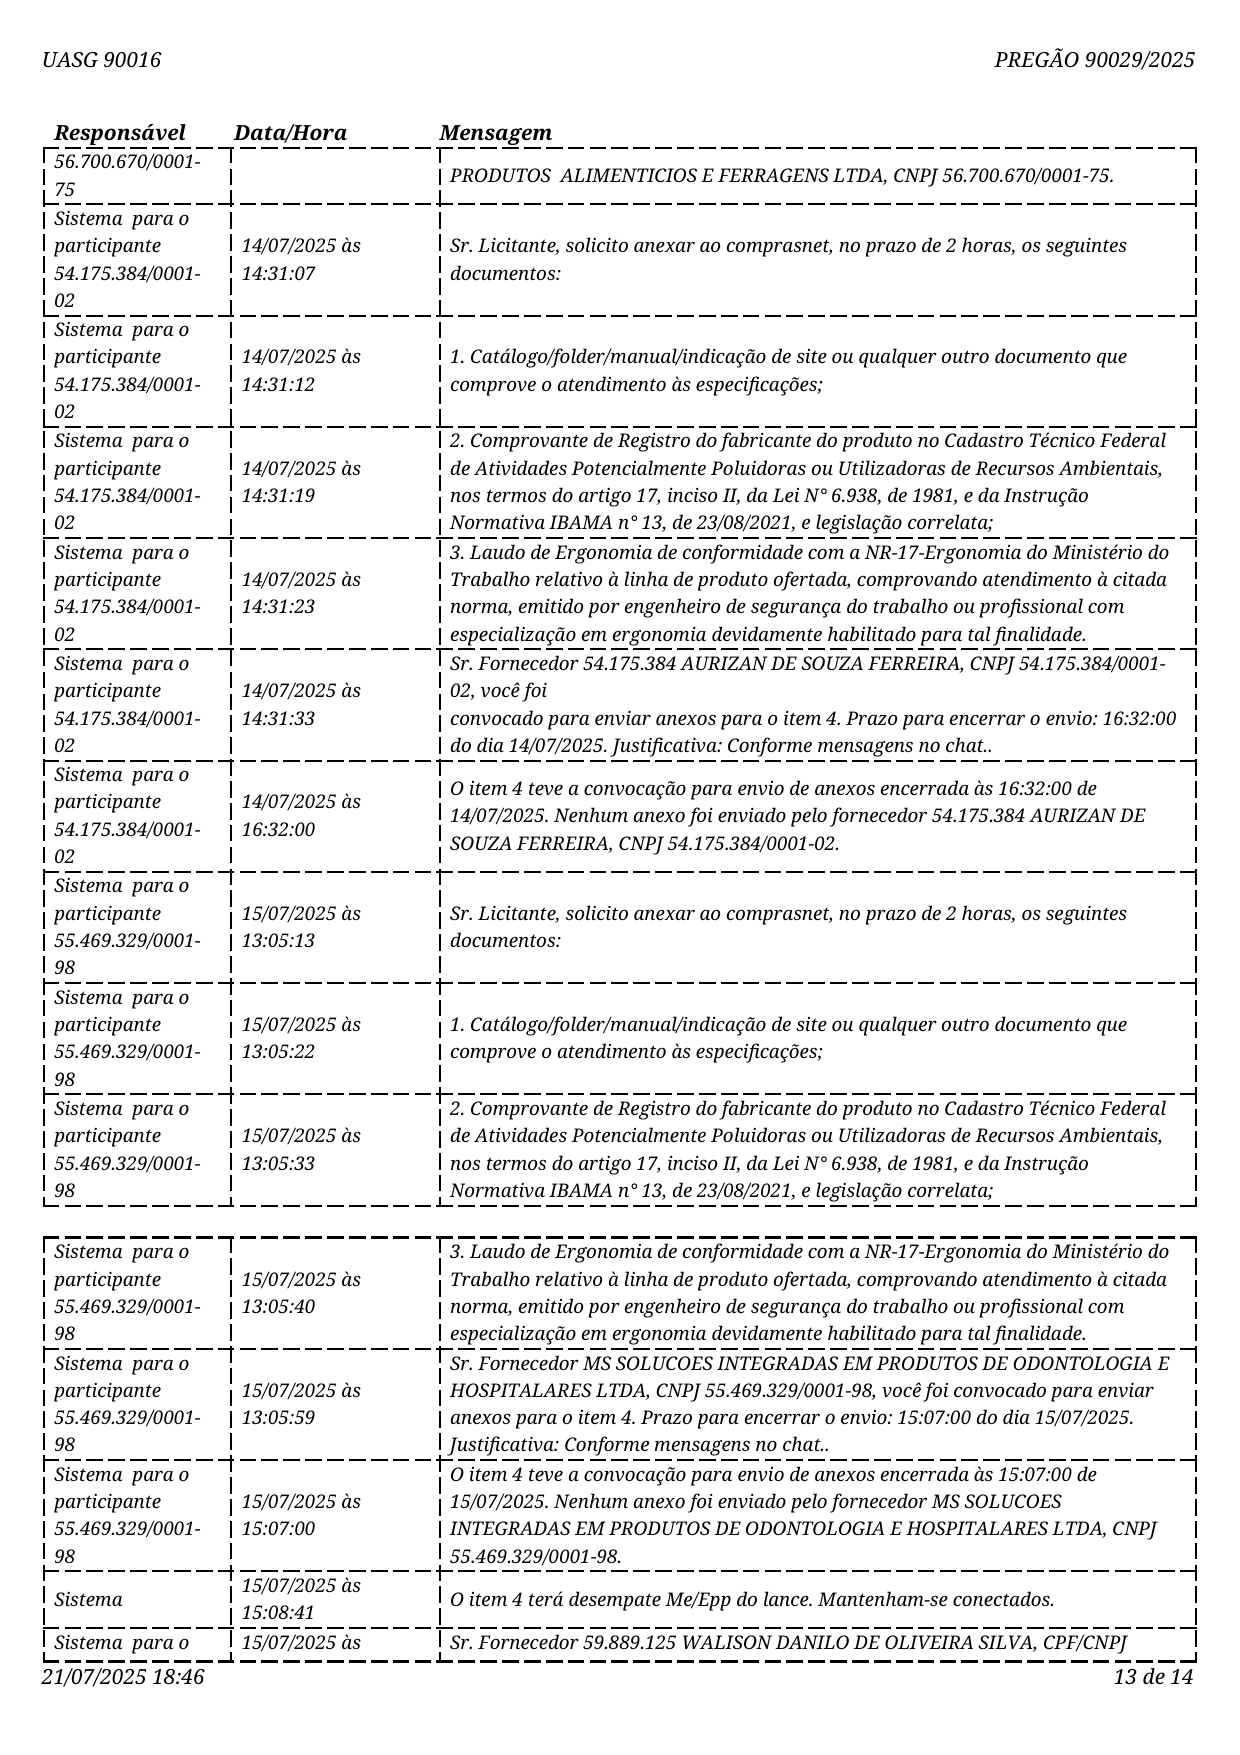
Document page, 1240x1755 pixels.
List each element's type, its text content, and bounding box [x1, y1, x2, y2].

table_cell 15/07/2025 às 13:05:33 [231, 1093, 439, 1204]
table_cell 1. Catálogo/folder/manual/indicação de site ou qualquer outro documento que comprove o atendimento às especificações; [440, 315, 1196, 426]
table_cell 15/07/2025 às [231, 1627, 439, 1660]
table_header 15/07/2025 às 13:05:40 [231, 1236, 439, 1348]
table_cell Sistema para o participante 54.175.384/0001-02 [44, 648, 231, 759]
table_cell Sr. Fornecedor 54.175.384 AURIZAN DE SOUZA FERREIRA, CNPJ 54.175.384/0001-02, você foi convocado para enviar anexos para o item 4. Prazo para encerrar o envio: 16:32:00 do dia 14/07/2025. Justificativa: Conforme mensagens no chat.. [440, 648, 1196, 759]
table_cell Sistema para o participante 54.175.384/0001-02 [44, 315, 231, 426]
table_cell 3. Laudo de Ergonomia de conformidade com a NR-17-Ergonomia do Ministério do Trabalho relativo à linha de produto ofertada, comprovando atendimento à citada norma, emitido por engenheiro de segurança do trabalho ou profissional com especialização em ergonomia devidamente habilitado para tal finalidade. [440, 537, 1196, 648]
table_cell Sistema para o participante 54.175.384/0001-02 [44, 203, 231, 314]
table_cell 15/07/2025 às 13:05:59 [231, 1348, 439, 1459]
table_cell 2. Comprovante de Registro do fabricante do produto no Cadastro Técnico Federal de Atividades Potencialmente Poluidoras ou Utilizadoras de Recursos Ambientais, nos termos do artigo 17, inciso II, da Lei N° 6.938, de 1981, e da Instrução Normativa IBAMA n° 13, de 23/08/2021, e legislação correlata; [440, 426, 1196, 537]
table_cell O item 4 teve a convocação para envio de anexos encerrada às 15:07:00 de 15/07/2025. Nenhum anexo foi enviado pelo fornecedor MS SOLUCOES INTEGRADAS EM PRODUTOS DE ODONTOLOGIA E HOSPITALARES LTDA, CNPJ 55.469.329/0001-98. [440, 1459, 1196, 1570]
table_cell Sr. Licitante, solicito anexar ao comprasnet, no prazo de 2 horas, os seguintes documentos: [440, 871, 1196, 982]
table_cell Sr. Licitante, solicito anexar ao comprasnet, no prazo de 2 horas, os seguintes documentos: [440, 203, 1196, 314]
table_cell 14/07/2025 às 14:31:07 [231, 203, 439, 314]
table_cell 1. Catálogo/folder/manual/indicação de site ou qualquer outro documento que comprove o atendimento às especificações; [440, 982, 1196, 1093]
table_cell 14/07/2025 às 14:31:23 [231, 537, 439, 648]
table_cell O item 4 teve a convocação para envio de anexos encerrada às 16:32:00 de 14/07/2025. Nenhum anexo foi enviado pelo fornecedor 54.175.384 AURIZAN DE SOUZA FERREIRA, CNPJ 54.175.384/0001-02. [440, 760, 1196, 871]
table_cell Sistema para o participante 54.175.384/0001-02 [44, 760, 231, 871]
table_cell Sistema para o participante 55.469.329/0001-98 [44, 1348, 231, 1459]
table_cell 15/07/2025 às 13:05:22 [231, 982, 439, 1093]
table_cell 14/07/2025 às 16:32:00 [231, 760, 439, 871]
table_cell Sistema para o [44, 1627, 231, 1660]
table_cell 2. Comprovante de Registro do fabricante do produto no Cadastro Técnico Federal de Atividades Potencialmente Poluidoras ou Utilizadoras de Recursos Ambientais, nos termos do artigo 17, inciso II, da Lei N° 6.938, de 1981, e da Instrução Normativa IBAMA n° 13, de 23/08/2021, e legislação correlata; [440, 1093, 1196, 1204]
table_cell PRODUTOS ALIMENTICIOS E FERRAGENS LTDA, CNPJ 56.700.670/0001-75. [440, 147, 1196, 203]
table_cell Sr. Fornecedor MS SOLUCOES INTEGRADAS EM PRODUTOS DE ODONTOLOGIA E HOSPITALARES LTDA, CNPJ 55.469.329/0001-98, você foi convocado para enviar anexos para o item 4. Prazo para encerrar o envio: 15:07:00 do dia 15/07/2025. Justificativa: Conforme mensagens no chat.. [440, 1348, 1196, 1459]
table_cell 15/07/2025 às 15:08:41 [231, 1570, 439, 1627]
table_header 3. Laudo de Ergonomia de conformidade com a NR-17-Ergonomia do Ministério do Trabalho relativo à linha de produto ofertada, comprovando atendimento à citada norma, emitido por engenheiro de segurança do trabalho ou profissional com especialização em ergonomia devidamente habilitado para tal finalidade. [440, 1236, 1196, 1348]
table_header Sistema para o participante 55.469.329/0001-98 [44, 1236, 231, 1348]
table_cell Sr. Fornecedor 59.889.125 WALISON DANILO DE OLIVEIRA SILVA, CPF/CNPJ [440, 1627, 1196, 1660]
table_cell Sistema para o participante 55.469.329/0001-98 [44, 1459, 231, 1570]
table_cell 56.700.670/0001-75 [44, 147, 231, 203]
table_cell O item 4 terá desempate Me/Epp do lance. Mantenham-se conectados. [440, 1570, 1196, 1627]
table_cell Sistema para o participante 55.469.329/0001-98 [44, 871, 231, 982]
table_cell Sistema [44, 1570, 231, 1627]
table_cell Sistema para o participante 55.469.329/0001-98 [44, 1093, 231, 1204]
table_cell 15/07/2025 às 13:05:13 [231, 871, 439, 982]
table_cell 14/07/2025 às 14:31:33 [231, 648, 439, 759]
table_cell Sistema para o participante 54.175.384/0001-02 [44, 426, 231, 537]
table_cell Sistema para o participante 55.469.329/0001-98 [44, 982, 231, 1093]
table_cell 14/07/2025 às 14:31:12 [231, 315, 439, 426]
table_cell [231, 147, 439, 203]
table_cell 15/07/2025 às 15:07:00 [231, 1459, 439, 1570]
table_cell Sistema para o participante 54.175.384/0001-02 [44, 537, 231, 648]
table_cell 14/07/2025 às 14:31:19 [231, 426, 439, 537]
